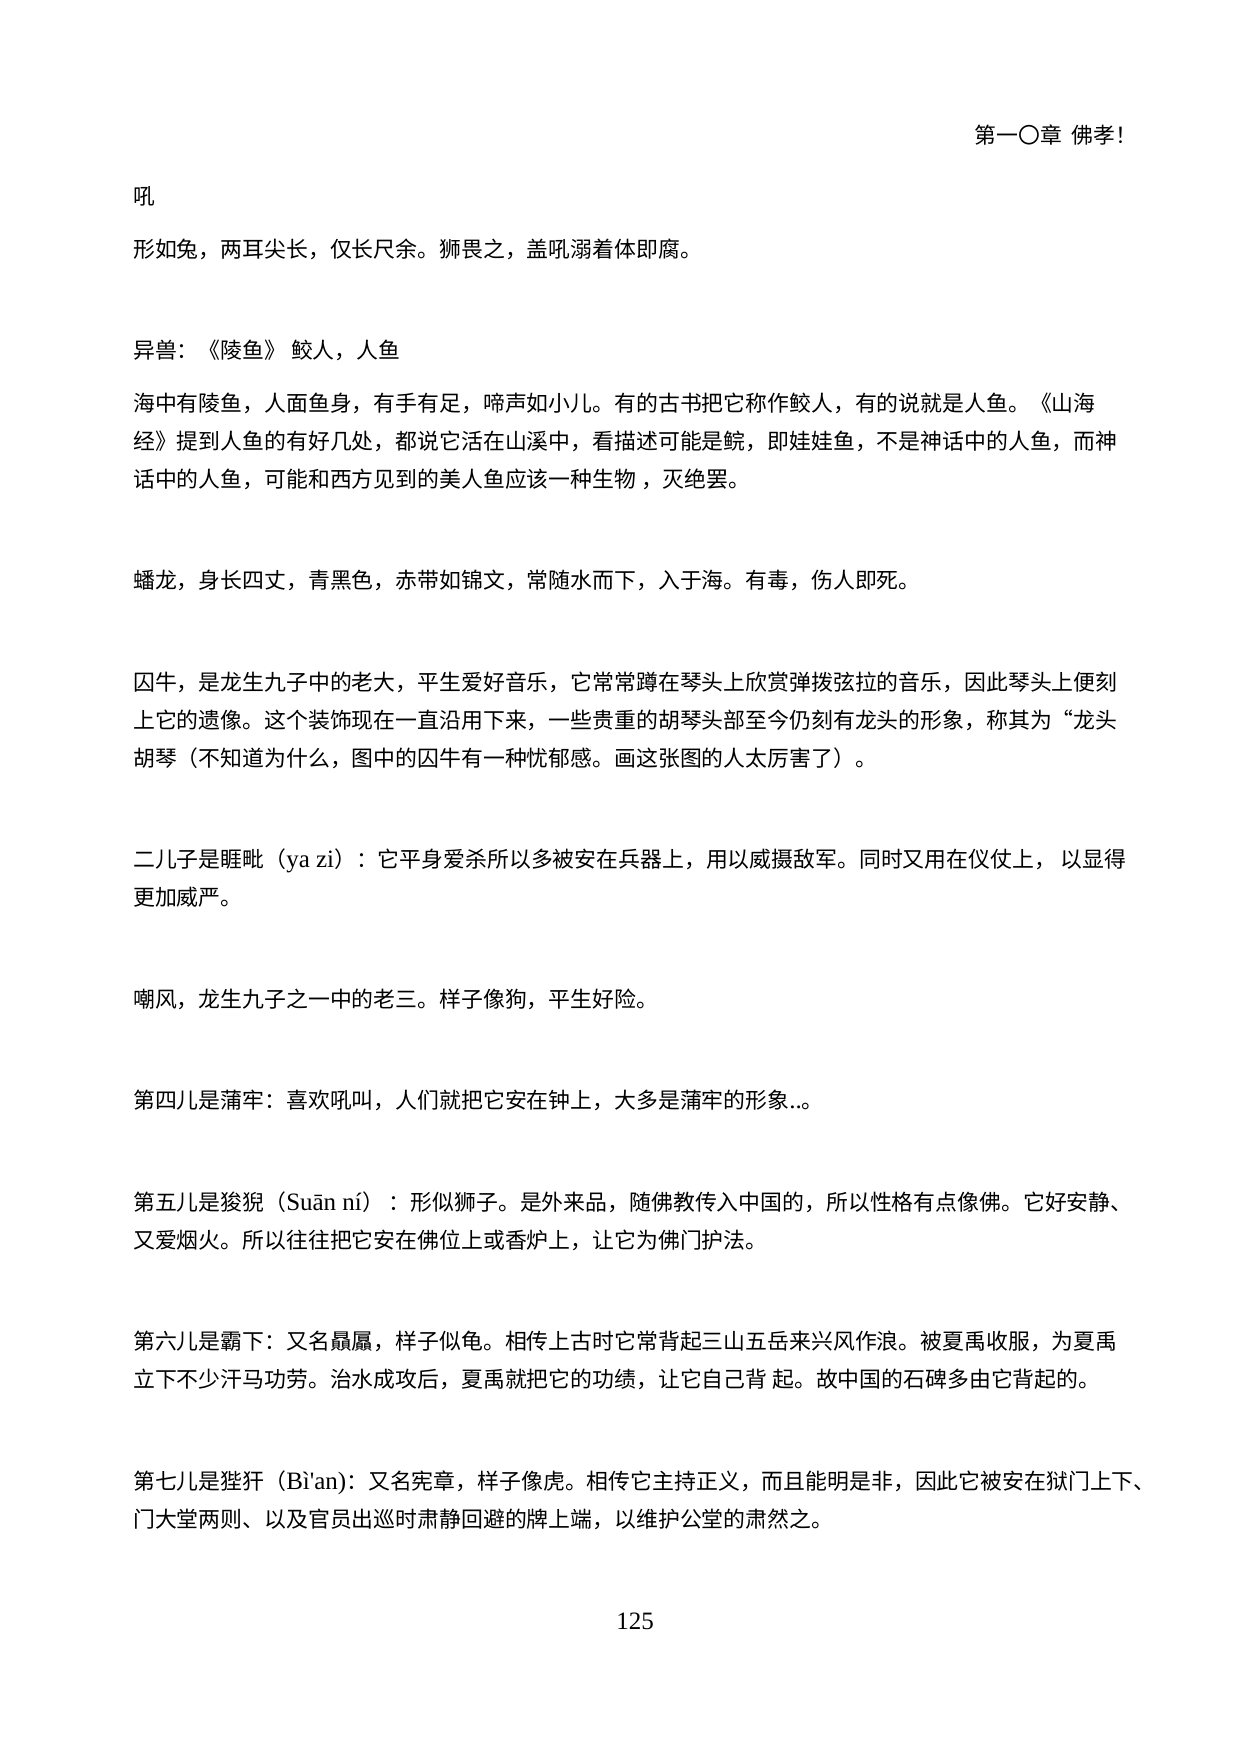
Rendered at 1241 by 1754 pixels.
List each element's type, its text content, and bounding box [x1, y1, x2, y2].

text 第四儿是蒲牢：喜欢吼叫，人们就把它安在钟上，大多是蒲牢的形象..。 [133, 1083, 1137, 1115]
text 形如兔，两耳尖长，仅长尺余。狮畏之，盖吼溺着体即腐。 [133, 232, 1137, 263]
text 第七儿是狴犴（Bì'an)：又名宪章，样子像虎。相传它主持正义，而且能明是非，因此它被安在狱门上下、门大堂两则、以及官员出巡时肃静回避的牌上端，以维护公堂的肃然之。 [133, 1464, 1137, 1533]
text 二儿子是睚毗（ya zi）：它平身爱杀所以多被安在兵器上，用以威摄敌军。同时又用在仪仗上， 以显得更加威严。 [133, 842, 1137, 912]
text 蟠龙，身长四丈，青黑色，赤带如锦文，常随水而下，入于海。有毒，伤人即死。 [133, 563, 1137, 595]
text 第六儿是霸下：又名贔屭，样子似龟。相传上古时它常背起三山五岳来兴风作浪。被夏禹收服，为夏禹立下不少汗马功劳。治水成攻后，夏禹就把它的功绩，让它自己背 起。故中国的石碑多由它背起的。 [133, 1324, 1137, 1394]
text 嘲风，龙生九子之一中的老三。样子像狗，平生好险。 [133, 982, 1137, 1013]
text 第五儿是狻猊（Suān ní） ：形似狮子。是外来品，随佛教传入中国的，所以性格有点像佛。它好安静、又爱烟火。所以往往把它安在佛位上或香炉上，让它为佛门护法。 [133, 1185, 1137, 1254]
text 异兽：《陵鱼》 鲛人，人鱼 [133, 333, 1137, 365]
text 囚牛，是龙生九子中的老大，平生爱好音乐，它常常蹲在琴头上欣赏弹拨弦拉的音乐，因此琴头上便刻上它的遗像。这个装饰现在一直沿用下来，一些贵重的胡琴头部至今仍刻有龙头的形象，称其为“龙头胡琴（不知道为什么，图中的囚牛有一种忧郁感。画这张图的人太厉害了）。 [133, 665, 1137, 772]
text 吼 [133, 179, 1137, 211]
text 海中有陵鱼，人面鱼身，有手有足，啼声如小儿。有的古书把它称作鲛人，有的说就是人鱼。《山海经》提到人鱼的有好几处，都说它活在山溪中，看描述可能是鲩，即娃娃鱼，不是神话中的人鱼，而神话中的人鱼，可能和西方见到的美人鱼应该一种生物 ，灭绝罢。 [133, 386, 1137, 493]
